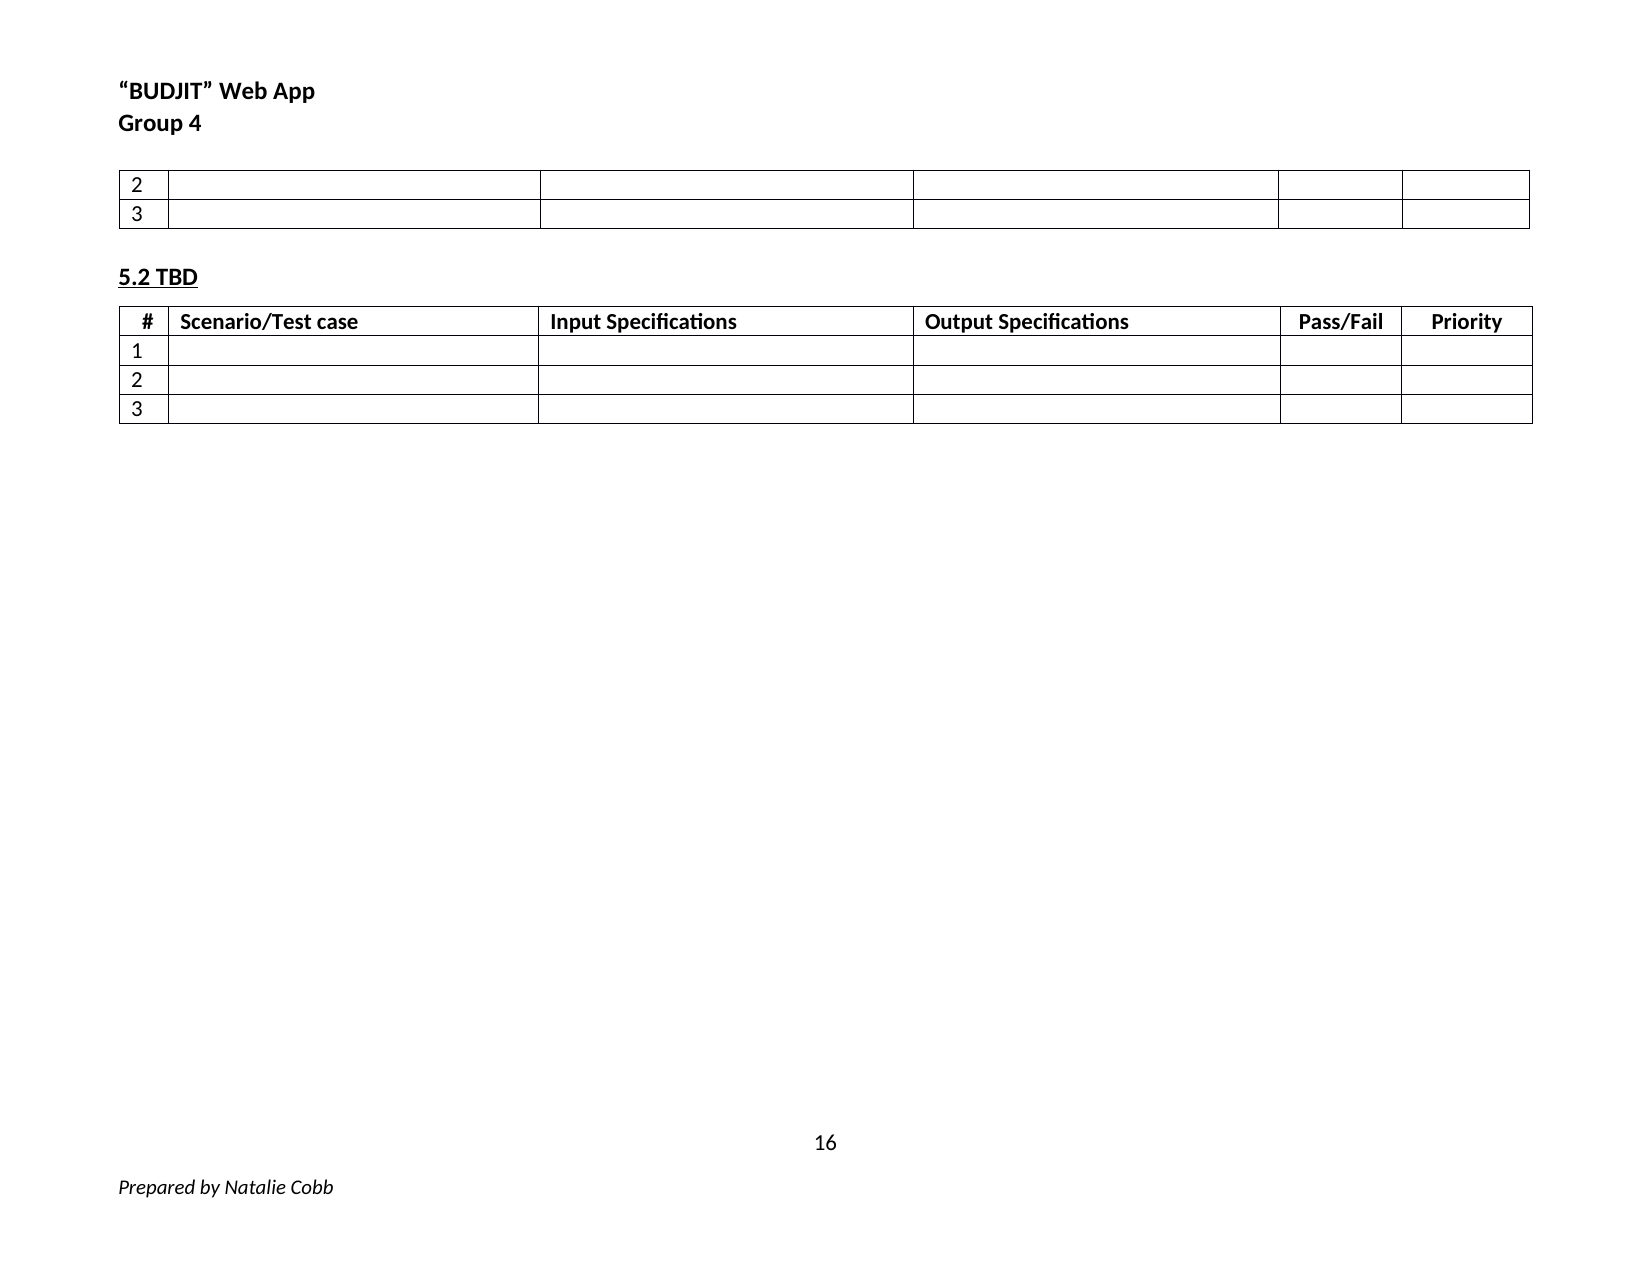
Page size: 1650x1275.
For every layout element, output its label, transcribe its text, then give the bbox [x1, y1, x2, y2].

table_cell [1403, 200, 1529, 228]
table_header Pass/Fail [1281, 307, 1401, 335]
table_cell [539, 366, 913, 393]
table_cell 3 [120, 395, 168, 423]
table_cell [914, 366, 1280, 393]
table_cell [1281, 366, 1401, 393]
table_cell [539, 395, 913, 423]
table_cell [1281, 336, 1401, 364]
table_cell [169, 171, 540, 198]
table_cell 3 [120, 200, 168, 228]
table_cell [539, 336, 913, 364]
table_cell [914, 171, 1278, 198]
table_cell [914, 200, 1278, 228]
table_header Output Specifications [914, 307, 1280, 335]
table_cell 2 [120, 366, 168, 393]
table_header # [120, 307, 168, 335]
table_cell [914, 336, 1280, 364]
table_cell [1279, 200, 1402, 228]
table_cell [169, 200, 540, 228]
table_cell [169, 336, 538, 364]
table_cell [169, 366, 538, 393]
table_cell [1402, 395, 1532, 423]
text 5.2 TBD [118, 261, 1532, 291]
table_header Scenario/Test case [169, 307, 538, 335]
table_cell [169, 395, 538, 423]
table_cell [1281, 395, 1401, 423]
table_header Input Specifications [539, 307, 913, 335]
table_cell 1 [120, 336, 168, 364]
table_cell [1402, 336, 1532, 364]
table_cell 2 [120, 171, 168, 198]
table_cell [541, 171, 913, 198]
table_cell [1402, 366, 1532, 393]
table_cell [1403, 171, 1529, 198]
table_cell [1279, 171, 1402, 198]
table_cell [541, 200, 913, 228]
table_cell [914, 395, 1280, 423]
table_header Priority [1402, 307, 1532, 335]
